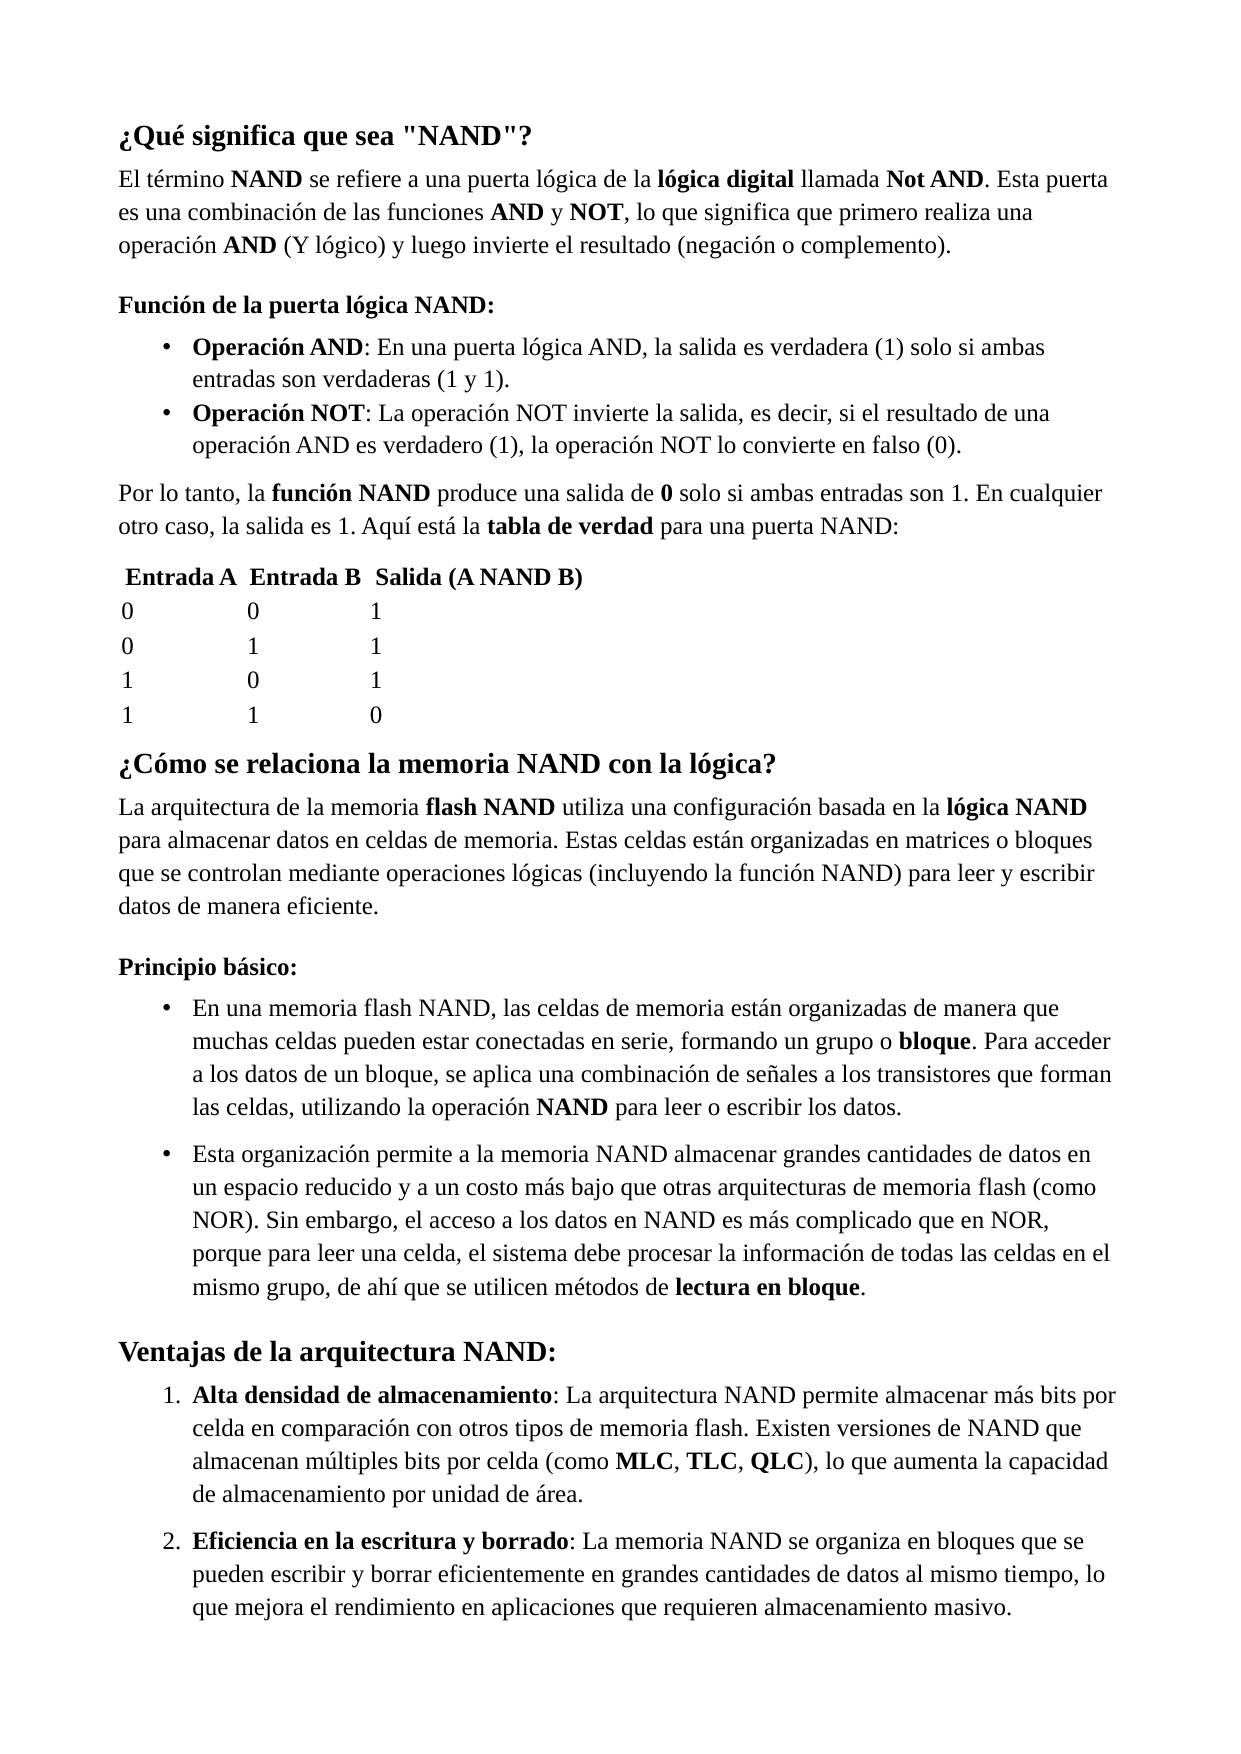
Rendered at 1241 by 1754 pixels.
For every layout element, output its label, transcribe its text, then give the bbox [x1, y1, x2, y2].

table_cell 0 [244, 663, 367, 697]
subtitle Principio básico: [118, 952, 1122, 980]
list Operación AND: En una puerta lógica AND, la salida es verdadera (1) solo si ambas entradas son verdaderas (1 y 1). [162, 332, 1122, 393]
table_cell 1 [118, 663, 244, 697]
table_header Entrada A [118, 559, 244, 593]
table_cell 0 [118, 594, 244, 628]
list Operación NOT: La operación NOT invierte la salida, es decir, si el resultado de una operación AND es verdadero (1), la operación NOT lo convierte en falso (0). [162, 398, 1122, 459]
table_cell 1 [244, 697, 367, 732]
subtitle Ventajas de la arquitectura NAND: [118, 1334, 1122, 1367]
list Alta densidad de almacenamiento: La arquitectura NAND permite almacenar más bits por celda en comparación con otros tipos de memoria flash. Existen versiones de NAND que almacenan múltiples bits por celda (como MLC, TLC, QLC), lo que aumenta la capacidad de almacenamiento por unidad de área. [162, 1380, 1122, 1508]
table_cell 0 [118, 628, 244, 663]
list En una memoria flash NAND, las celdas de memoria están organizadas de manera que muchas celdas pueden estar conectadas en serie, formando un grupo o bloque. Para acceder a los datos de un bloque, se aplica una combinación de señales a los transistores que forman las celdas, utilizando la operación NAND para leer o escribir los datos. [162, 993, 1122, 1121]
table_cell 1 [367, 628, 591, 663]
subtitle ¿Qué significa que sea "NAND"? [118, 118, 1122, 152]
table_cell 1 [367, 594, 591, 628]
subtitle ¿Cómo se relaciona la memoria NAND con la lógica? [118, 746, 1122, 780]
list Eficiencia en la escritura y borrado: La memoria NAND se organiza en bloques que se pueden escribir y borrar eficientemente en grandes cantidades de datos al mismo tiempo, lo que mejora el rendimiento en aplicaciones que requieren almacenamiento masivo. [162, 1526, 1122, 1621]
list Esta organización permite a la memoria NAND almacenar grandes cantidades de datos en un espacio reducido y a un costo más bajo que otras arquitecturas de memoria flash (como NOR). Sin embargo, el acceso a los datos en NAND es más complicado que en NOR, porque para leer una celda, el sistema debe procesar la información de todas las celdas en el mismo grupo, de ahí que se utilicen métodos de lectura en bloque. [162, 1139, 1122, 1300]
table_cell 1 [118, 697, 244, 732]
text Por lo tanto, la función NAND produce una salida de 0 solo si ambas entradas son 1. En cualquier otro caso, la salida es 1. Aquí está la tabla de verdad para una puerta NAND: [118, 478, 1122, 540]
text La arquitectura de la memoria flash NAND utiliza una configuración basada en la lógica NAND para almacenar datos en celdas de memoria. Estas celdas están organizadas en matrices o bloques que se controlan mediante operaciones lógicas (incluyendo la función NAND) para leer y escribir datos de manera eficiente. [118, 792, 1122, 920]
table_cell 1 [244, 628, 367, 663]
subtitle Función de la puerta lógica NAND: [118, 290, 1122, 319]
table_cell 0 [244, 594, 367, 628]
text El término NAND se refiere a una puerta lógica de la lógica digital llamada Not AND. Esta puerta es una combinación de las funciones AND y NOT, lo que significa que primero realiza una operación AND (Y lógico) y luego invierte el resultado (negación o complemento). [118, 164, 1122, 259]
table_header Entrada B [244, 559, 367, 593]
table_header Salida (A NAND B) [367, 559, 591, 593]
table_cell 1 [367, 663, 591, 697]
table_cell 0 [367, 697, 591, 732]
